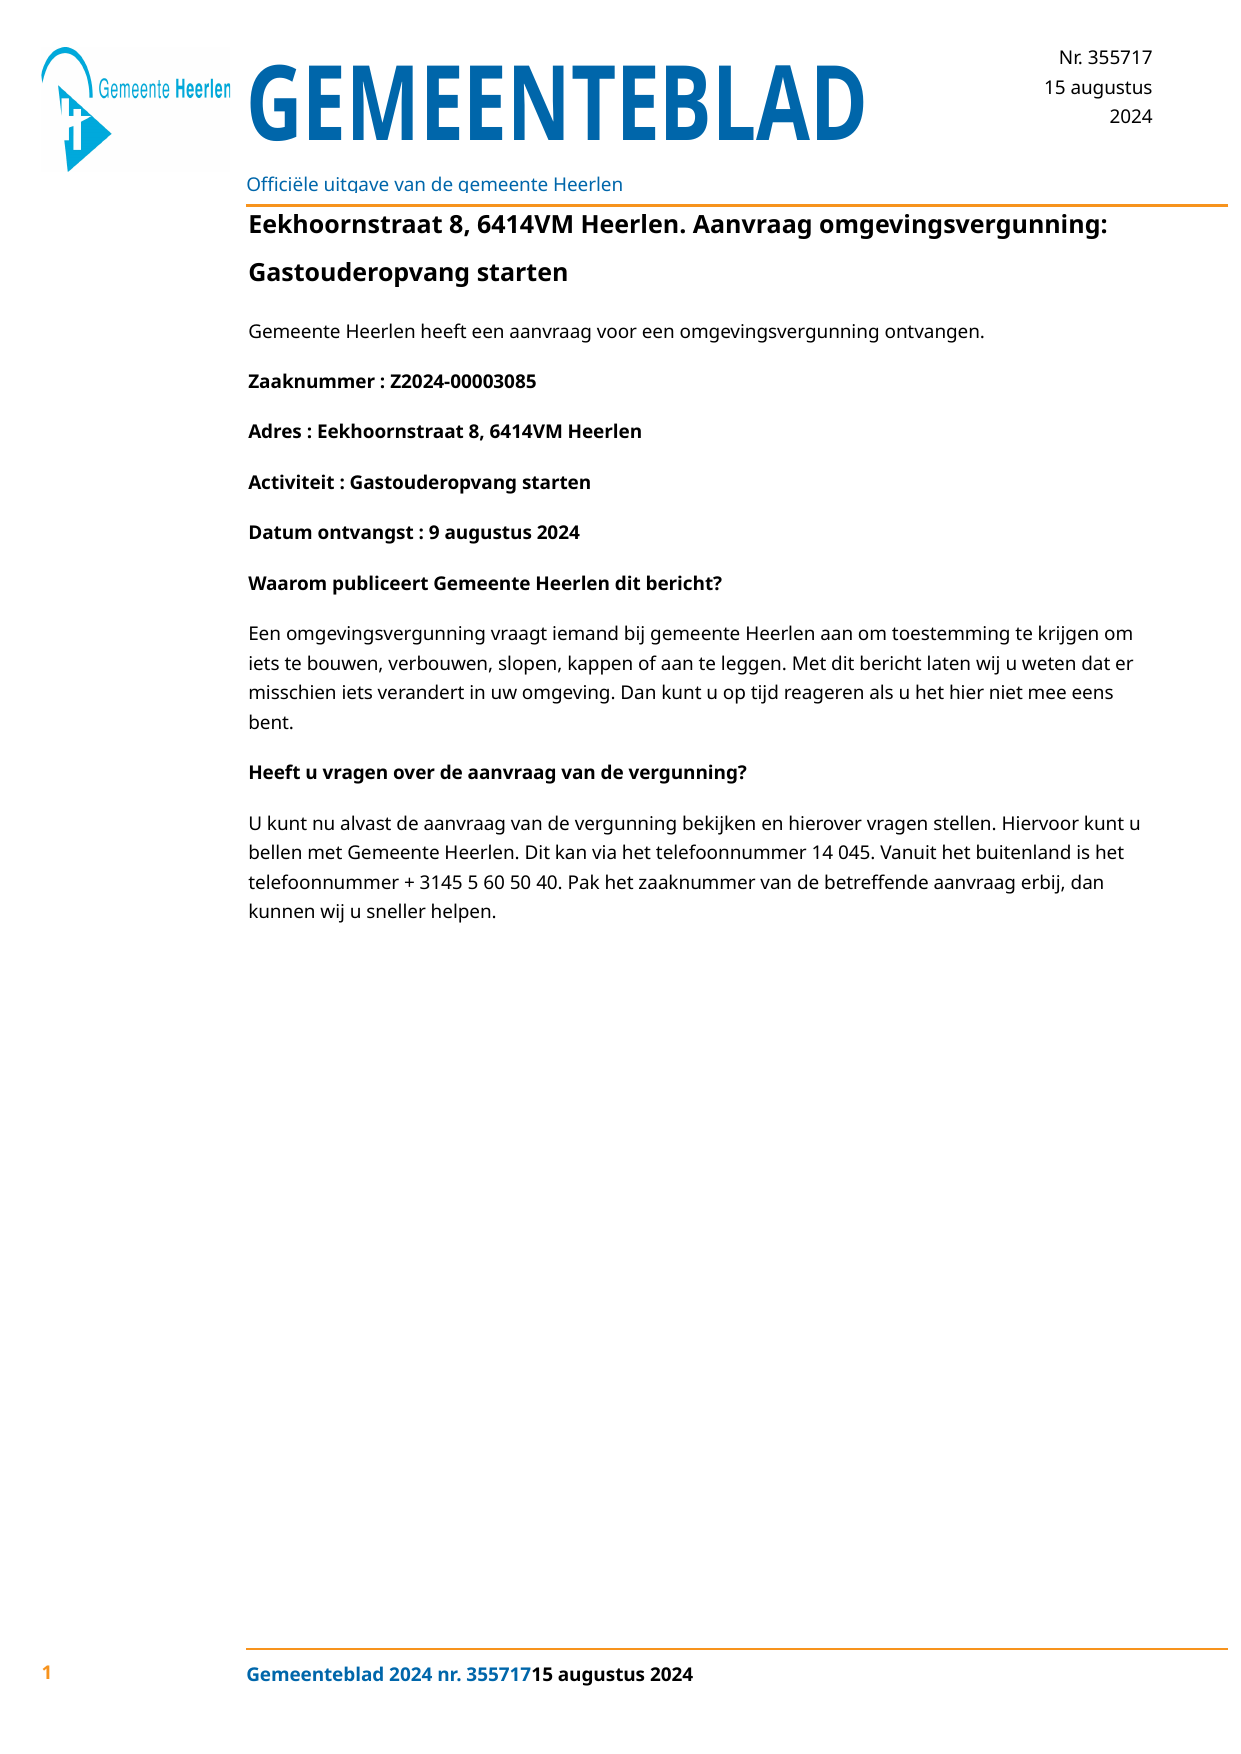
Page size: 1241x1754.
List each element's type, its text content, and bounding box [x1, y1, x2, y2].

picture [41, 47, 231, 172]
text Datum ontvangst : 9 augustus 2024 [248, 519, 1152, 545]
text Adres : Eekhoornstraat 8, 6414VM Heerlen [248, 419, 1152, 444]
text Activiteit : Gastouderopvang starten [248, 469, 1152, 495]
text Zaaknummer : Z2024-00003085 [248, 368, 1152, 394]
text U kunt nu alvast de aanvraag van de vergunning bekijken en hierover vragen stellen. Hiervoor kunt u bellen met Gemeente Heerlen. Dit kan via het telefoonnummer 14 045. Vanuit het buitenland is het telefoonnummer + 3145 5 60 50 40. Pak het zaaknummer van de betreffende aanvraag erbij, dan kunnen wij u sneller helpen. [248, 810, 1152, 924]
text Heeft u vragen over de aanvraag van de vergunning? [248, 759, 1152, 785]
text Eekhoornstraat 8, 6414VM Heerlen. Aanvraag omgevingsvergunning: Gastouderopvang starten [248, 207, 1152, 288]
text Waarom publiceert Gemeente Heerlen dit bericht? [248, 570, 1152, 596]
text Gemeente Heerlen heeft een aanvraag voor een omgevingsvergunning ontvangen. [248, 318, 1152, 344]
picture [41, 47, 59, 70]
text Een omgevingsvergunning vraagt iemand bij gemeente Heerlen aan om toestemming te krijgen om iets te bouwen, verbouwen, slopen, kappen of aan te leggen. Met dit bericht laten wij u weten dat er misschien iets verandert in uw omgeving. Dan kunt u op tijd reageren als u het hier niet mee eens bent. [248, 620, 1152, 735]
